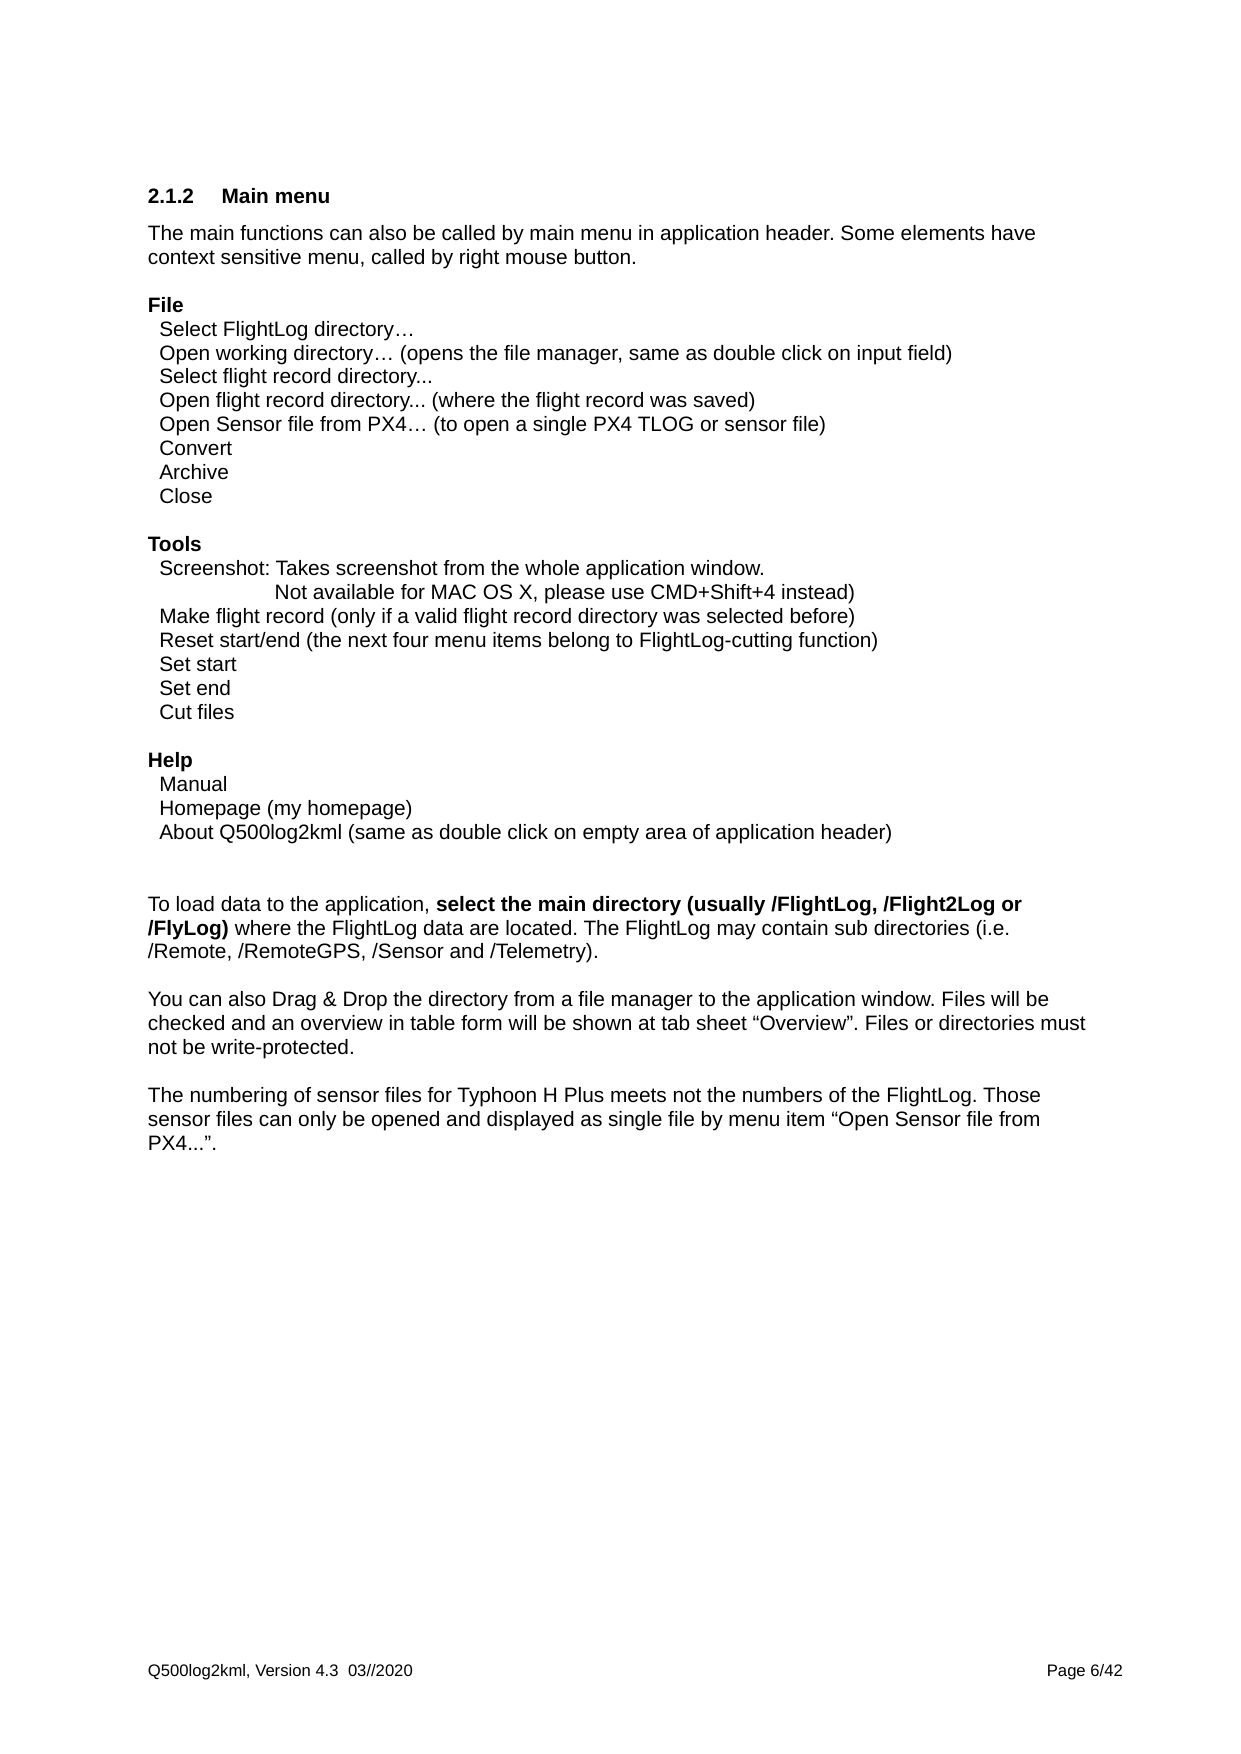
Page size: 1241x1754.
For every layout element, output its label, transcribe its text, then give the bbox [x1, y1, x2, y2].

text About Q500log2kml (same as double click on empty area of application header) [148, 819, 1093, 843]
text Open flight record directory... (where the flight record was saved) [148, 388, 1093, 412]
text You can also Drag & Drop the directory from a file manager to the application window. Files will be checked and an overview in table form will be shown at tab sheet “Overview”. Files or directories must not be write-protected. [148, 987, 1093, 1059]
text Make flight record (only if a valid flight record directory was selected before) [148, 604, 1093, 628]
text Homepage (my homepage) [148, 796, 1093, 819]
text Open Sensor file from PX4… (to open a single PX4 TLOG or sensor file) [148, 412, 1093, 436]
text Close [148, 484, 1093, 508]
text Set end [148, 676, 1093, 700]
text Convert [148, 436, 1093, 460]
text Cut files [148, 700, 1093, 724]
text File [148, 292, 1093, 316]
text Archive [148, 460, 1093, 484]
text The numbering of sensor files for Typhoon H Plus meets not the numbers of the FlightLog. Those sensor files can only be opened and displayed as single file by menu item “Open Sensor file from PX4...”. [148, 1083, 1093, 1155]
text Screenshot: Takes screenshot from the whole application window. Not available for MAC OS X, please use CMD+Shift+4 instead) [148, 556, 1093, 604]
text Tools [148, 532, 1093, 556]
subtitle Main menu [148, 184, 1093, 208]
text The main functions can also be called by main menu in application header. Some elements have context sensitive menu, called by right mouse button. [148, 221, 1093, 268]
text Open working directory… (opens the file manager, same as double click on input field) [148, 340, 1093, 364]
text Set start [148, 652, 1093, 676]
text To load data to the application, select the main directory (usually /FlightLog, /Flight2Log or /FlyLog) where the FlightLog data are located. The FlightLog may contain sub directories (i.e. /Remote, /RemoteGPS, /Sensor and /Telemetry). [148, 891, 1093, 963]
text Select FlightLog directory… [148, 316, 1093, 340]
text Help [148, 748, 1093, 772]
text Manual [148, 772, 1093, 796]
text Reset start/end (the next four menu items belong to FlightLog-cutting function) [148, 628, 1093, 652]
text Select flight record directory... [148, 364, 1093, 388]
